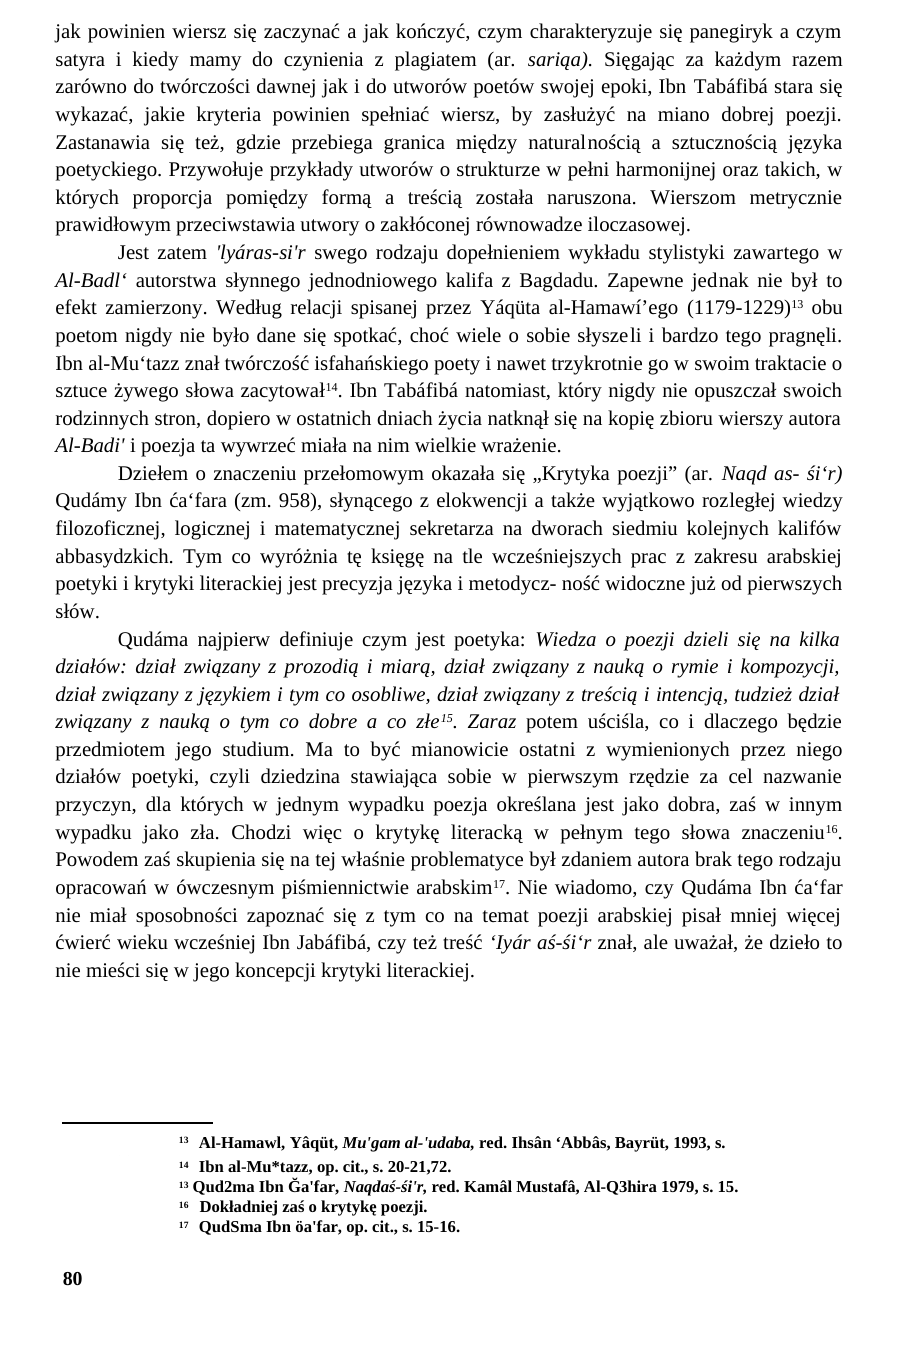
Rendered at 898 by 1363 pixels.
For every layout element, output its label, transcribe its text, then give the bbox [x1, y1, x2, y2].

text Qudáma najpierw definiuje czym jest poetyka: Wiedza o poezji dzieli się na kilka działów: dział związany z prozodią i miarą, dział związany z nauką o rymie i kompozycji, dział związany z językiem i tym co osobliwe, dział związany z treścią i intencją, tudzież dział związany z nauką o tym co dobre a co złe15. Zaraz potem uściśla, co i dlaczego będzie przedmiotem jego studium. Ma to być mianowicie ostat­ni z wymienionych przez niego działów poetyki, czyli dziedzina stawiająca sobie w pierwszym rzędzie za cel nazwanie przyczyn, dla których w jednym wypadku poezja określana jest jako dobra, zaś w innym wypadku jako zła. Chodzi więc o kry­tykę literacką w pełnym tego słowa znaczeniu16. Powodem zaś skupienia się na tej właśnie problematyce był zdaniem autora brak tego rodzaju opracowań w ówczesnym piśmiennictwie arabskim17. Nie wiadomo, czy Qudáma Ibn ća‘far nie miał sposobno­ści zapoznać się z tym co na temat poezji arabskiej pisał mniej więcej ćwierć wieku wcześniej Ibn Jabáfibá, czy też treść ‘Iyár aś-śi‘r znał, ale uważał, że dzieło to nie mieści się w jego koncepcji krytyki literackiej. [55, 626, 843, 982]
text 80 [59, 1267, 86, 1289]
text Jest zatem 'lyáras-si'r swego rodzaju dopełnieniem wykładu stylistyki zawar­tego w Al-Badl‘ autorstwa słynnego jednodniowego kalifa z Bagdadu. Zapewne jed­nak nie był to efekt zamierzony. Według relacji spisanej przez Yáqüta al-Hamawí’ego (1179-1229)13 obu poetom nigdy nie było dane się spotkać, choć wiele o sobie słysze­li i bardzo tego pragnęli. Ibn al-Mu‘tazz znał twórczość isfahańskiego poety i nawet trzykrotnie go w swoim traktacie o sztuce żywego słowa zacytował14. Ibn Tabáfibá natomiast, który nigdy nie opuszczał swoich rodzinnych stron, dopiero w ostatnich dniach życia natknął się na kopię zbioru wierszy autora Al-Badi' i poezja ta wywrzeć miała na nim wielkie wrażenie. [55, 240, 843, 457]
text 13 Qud2ma Ibn Ğa'far, Naqdaś-śi'r, red. Kamâl Mustafâ, Al-Q3hira 1979, s. 15. [116, 1177, 761, 1196]
text 13 Al-Hamawl, Yâqüt, Mu'gam al-'udaba, red. Ihsân ‘Abbâs, Bayrüt, 1993, s. 2311. [116, 1133, 761, 1155]
text 16 Dokładniej zaś o krytykę poezji. [116, 1198, 761, 1217]
text 14 Ibn al-Mu*tazz, op. cit., s. 20-21,72. [116, 1157, 761, 1176]
text 17 QudSma Ibn öa'far, op. cit., s. 15-16. [116, 1217, 761, 1236]
text jak powinien wiersz się zaczynać a jak kończyć, czym charakteryzuje się panegiryk a czym satyra i kiedy mamy do czynienia z plagiatem (ar. sariąa). Sięgając za każ­dym razem zarówno do twórczości dawnej jak i do utworów poetów swojej epoki, Ibn Tabáfibá stara się wykazać, jakie kryteria powinien spełniać wiersz, by zasłużyć na miano dobrej poezji. Zastanawia się też, gdzie przebiega granica między natural­nością a sztucznością języka poetyckiego. Przywołuje przykłady utworów o struktu­rze w pełni harmonijnej oraz takich, w których proporcja pomiędzy formą a treścią została naruszona. Wierszom metrycznie prawidłowym przeciwstawia utwory o za­kłóconej równowadze iloczasowej. [55, 19, 843, 236]
text Dziełem o znaczeniu przełomowym okazała się „Krytyka poezji” (ar. Naqd as- śi‘r) Qudámy Ibn ća‘fara (zm. 958), słynącego z elokwencji a także wyjątkowo roz­ległej wiedzy filozoficznej, logicznej i matematycznej sekretarza na dworach siedmiu kolejnych kalifów abbasydzkich. Tym co wyróżnia tę księgę na tle wcześniejszych prac z zakresu arabskiej poetyki i krytyki literackiej jest precyzja języka i metodycz- ność widoczne już od pierwszych słów. [55, 461, 843, 623]
